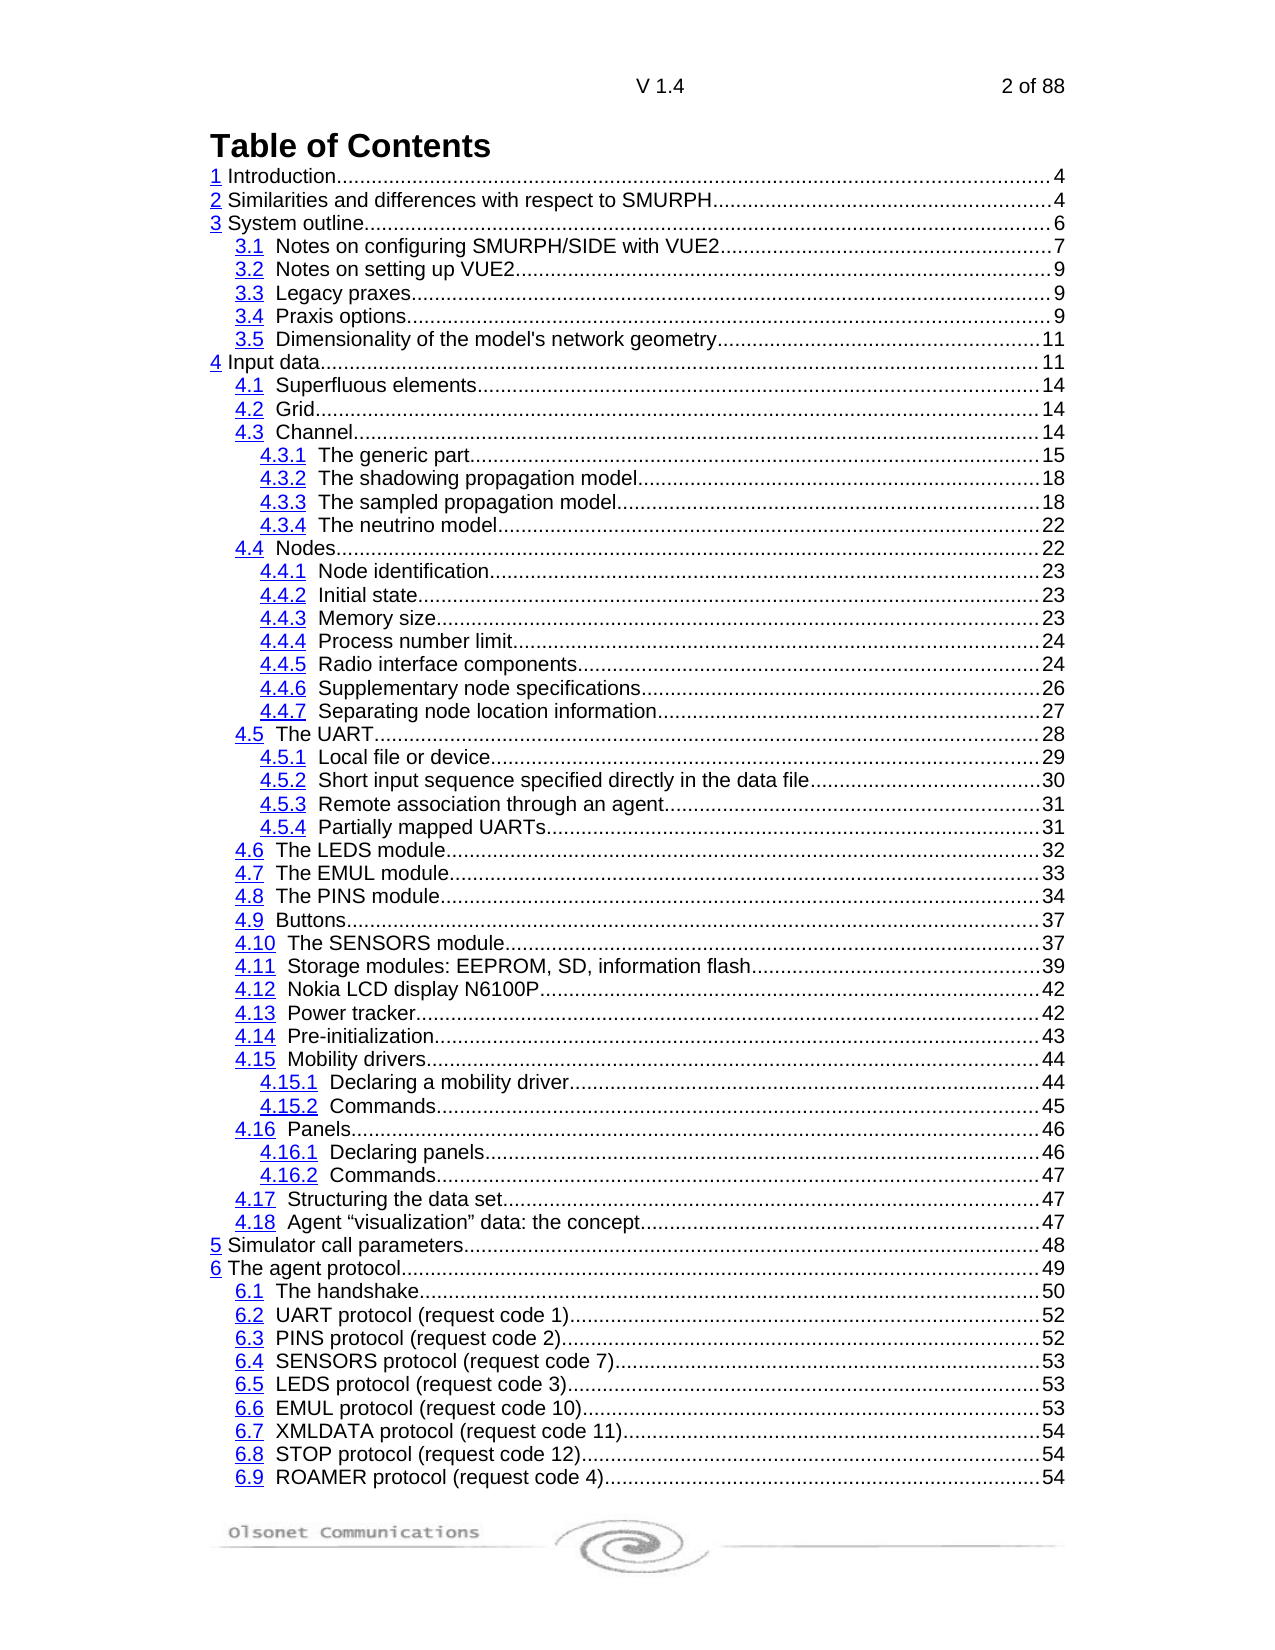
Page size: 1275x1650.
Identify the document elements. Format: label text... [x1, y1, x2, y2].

text 4.4 Nodes 22 [235, 537, 1065, 560]
text 3.1 Notes on configuring SMURPH/SIDE with VUE2 7 [235, 235, 1065, 258]
text 4.11 Storage modules: EEPROM, SD, information flash 39 [235, 955, 1065, 978]
text 4.4.6 Supplementary node specifications 26 [260, 676, 1065, 699]
text 4.5.3 Remote association through an agent 31 [260, 792, 1065, 815]
text 3 System outline 6 [210, 211, 1065, 235]
text 4.3.1 The generic part 15 [260, 444, 1065, 467]
text 4.10 The SENSORS module 37 [235, 932, 1065, 955]
text 3.5 Dimensionality of the model's network geometry 11 [235, 328, 1065, 351]
text 6.2 UART protocol (request code 1) 52 [235, 1303, 1065, 1326]
text 2 Similarities and differences with respect to SMURPH 4 [210, 188, 1065, 211]
text 6.4 SENSORS protocol (request code 7) 53 [235, 1350, 1065, 1373]
text 6 The agent protocol 49 [210, 1257, 1065, 1280]
text 4.4.1 Node identification 23 [260, 560, 1065, 583]
text 4.3.4 The neutrino model 22 [260, 513, 1065, 537]
text 1 Introduction 4 [210, 165, 1065, 188]
text 4.5 The UART 28 [235, 722, 1065, 746]
text 4.13 Power tracker 42 [235, 1001, 1065, 1024]
text 6.9 ROAMER protocol (request code 4) 54 [235, 1466, 1065, 1489]
text 6.8 STOP protocol (request code 12) 54 [235, 1443, 1065, 1466]
picture [210, 1504, 1065, 1596]
text 4.18 Agent “visualization” data: the concept 47 [235, 1210, 1065, 1233]
text 3.4 Praxis options 9 [235, 304, 1065, 328]
text 4.16.2 Commands 47 [260, 1164, 1065, 1187]
text 4.7 The EMUL module 33 [235, 862, 1065, 885]
text 6.7 XMLDATA protocol (request code 11) 54 [235, 1419, 1065, 1443]
text 4.9 Buttons 37 [235, 908, 1065, 932]
text 6.6 EMUL protocol (request code 10) 53 [235, 1396, 1065, 1419]
text 4.3.3 The sampled propagation model 18 [260, 490, 1065, 513]
text 4.15 Mobility drivers 44 [235, 1048, 1065, 1071]
text 4.5.4 Partially mapped UARTs 31 [260, 815, 1065, 839]
text 4.4.2 Initial state 23 [260, 583, 1065, 606]
text 4.5.1 Local file or device 29 [260, 746, 1065, 769]
text 4.3.2 The shadowing propagation model 18 [260, 467, 1065, 490]
text 4.16.1 Declaring panels 46 [260, 1141, 1065, 1164]
text 4.4.4 Process number limit 24 [260, 629, 1065, 653]
text 4 Input data 11 [210, 351, 1065, 374]
text 4.15.1 Declaring a mobility driver 44 [260, 1071, 1065, 1094]
text 4.16 Panels 46 [235, 1117, 1065, 1141]
subtitle Table of Contents [210, 128, 1065, 165]
text 4.5.2 Short input sequence specified directly in the data file 30 [260, 769, 1065, 792]
text 4.12 Nokia LCD display N6100P 42 [235, 978, 1065, 1001]
text 4.14 Pre-initialization 43 [235, 1024, 1065, 1048]
text 4.3 Channel 14 [235, 421, 1065, 444]
text 3.3 Legacy praxes 9 [235, 281, 1065, 304]
text 6.3 PINS protocol (request code 2) 52 [235, 1326, 1065, 1350]
text 4.4.5 Radio interface components 24 [260, 653, 1065, 676]
text 5 Simulator call parameters 48 [210, 1233, 1065, 1257]
text 4.17 Structuring the data set 47 [235, 1187, 1065, 1210]
text 6.5 LEDS protocol (request code 3) 53 [235, 1373, 1065, 1396]
text 4.6 The LEDS module 32 [235, 839, 1065, 862]
text 4.8 The PINS module 34 [235, 885, 1065, 908]
text 4.4.3 Memory size 23 [260, 606, 1065, 629]
text 4.2 Grid 14 [235, 397, 1065, 421]
text 4.4.7 Separating node location information 27 [260, 699, 1065, 722]
text 6.1 The handshake 50 [235, 1280, 1065, 1303]
text 4.1 Superfluous elements 14 [235, 374, 1065, 397]
text 3.2 Notes on setting up VUE2 9 [235, 258, 1065, 281]
text 4.15.2 Commands 45 [260, 1094, 1065, 1117]
